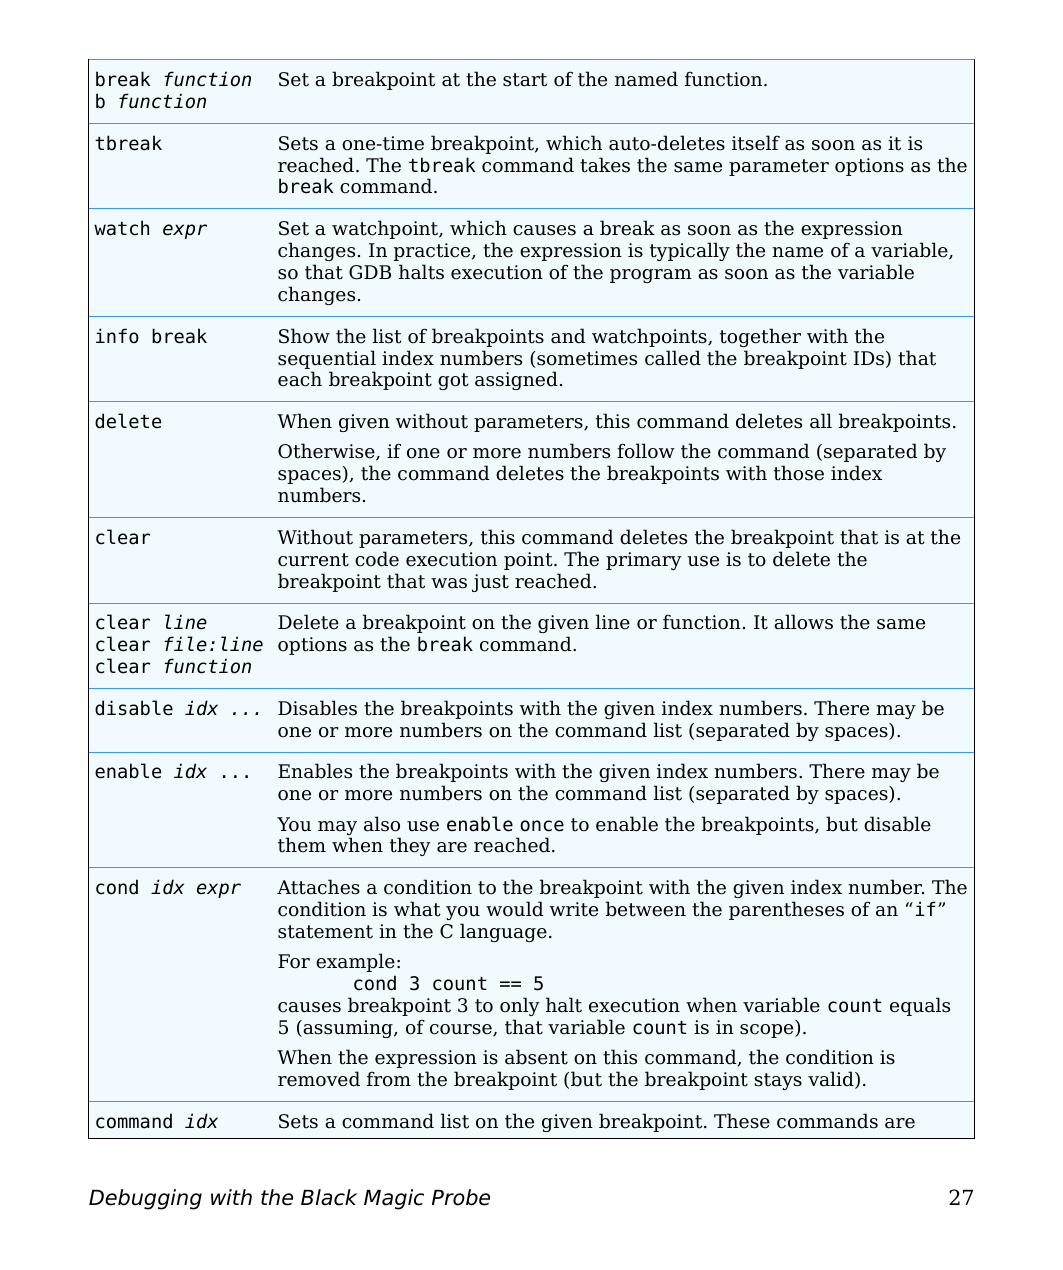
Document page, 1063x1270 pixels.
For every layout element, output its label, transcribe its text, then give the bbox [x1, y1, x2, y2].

table_cell When given without parameters, this command deletes all breakpoints. Otherwise, if one or more numbers follow the command (separated by spaces), the command deletes the breakpoints with those index numbers. [272, 402, 974, 517]
table_cell Show the list of breakpoints and watchpoints, together with the sequential index numbers (sometimes called the breakpoint IDs) that each breakpoint got assigned. [272, 317, 974, 401]
table_cell watch expr [89, 209, 272, 316]
table_cell break function b function [89, 60, 272, 123]
table_cell disable idx ... [89, 689, 272, 752]
table_cell cond idx expr [89, 868, 272, 1101]
table_cell Set a watchpoint, which causes a break as soon as the expression changes. In practice, the expression is typically the name of a variable, so that GDB halts execution of the program as soon as the variable changes. [272, 209, 974, 316]
table_cell command idx [89, 1102, 272, 1138]
table_cell Disables the breakpoints with the given index numbers. There may be one or more numbers on the command list (separated by spaces). [272, 689, 974, 752]
table_cell Without parameters, this command deletes the breakpoint that is at the current code execution point. The primary use is to delete the breakpoint that was just reached. [272, 518, 974, 602]
table_cell clear line clear file:line clear function [89, 604, 272, 688]
table_cell Set a breakpoint at the start of the named function. [272, 60, 974, 123]
table_cell tbreak [89, 124, 272, 208]
table_cell info break [89, 317, 272, 401]
table_cell enable idx ... [89, 753, 272, 867]
table_cell delete [89, 402, 272, 517]
table_cell Delete a breakpoint on the given line or function. It allows the same options as the break command. [272, 604, 974, 688]
table_cell clear [89, 518, 272, 602]
table_cell Sets a one-time breakpoint, which auto-deletes itself as soon as it is reached. The tbreak command takes the same parameter options as the break command. [272, 124, 974, 208]
table_cell Sets a command list on the given breakpoint. These commands are [272, 1102, 974, 1138]
table_cell Attaches a condition to the breakpoint with the given index number. The condition is what you would write between the parentheses of an “if” statement in the C language. For example: cond 3 count == 5 causes breakpoint 3 to only halt execution when variable count equals 5 (assuming, of course, that variable count is in scope). When the expression is absent on this command, the condition is removed from the breakpoint (but the breakpoint stays valid). [272, 868, 974, 1101]
table_cell Enables the breakpoints with the given index numbers. There may be one or more numbers on the command list (separated by spaces). You may also use enable once to enable the breakpoints, but disable them when they are reached. [272, 753, 974, 867]
